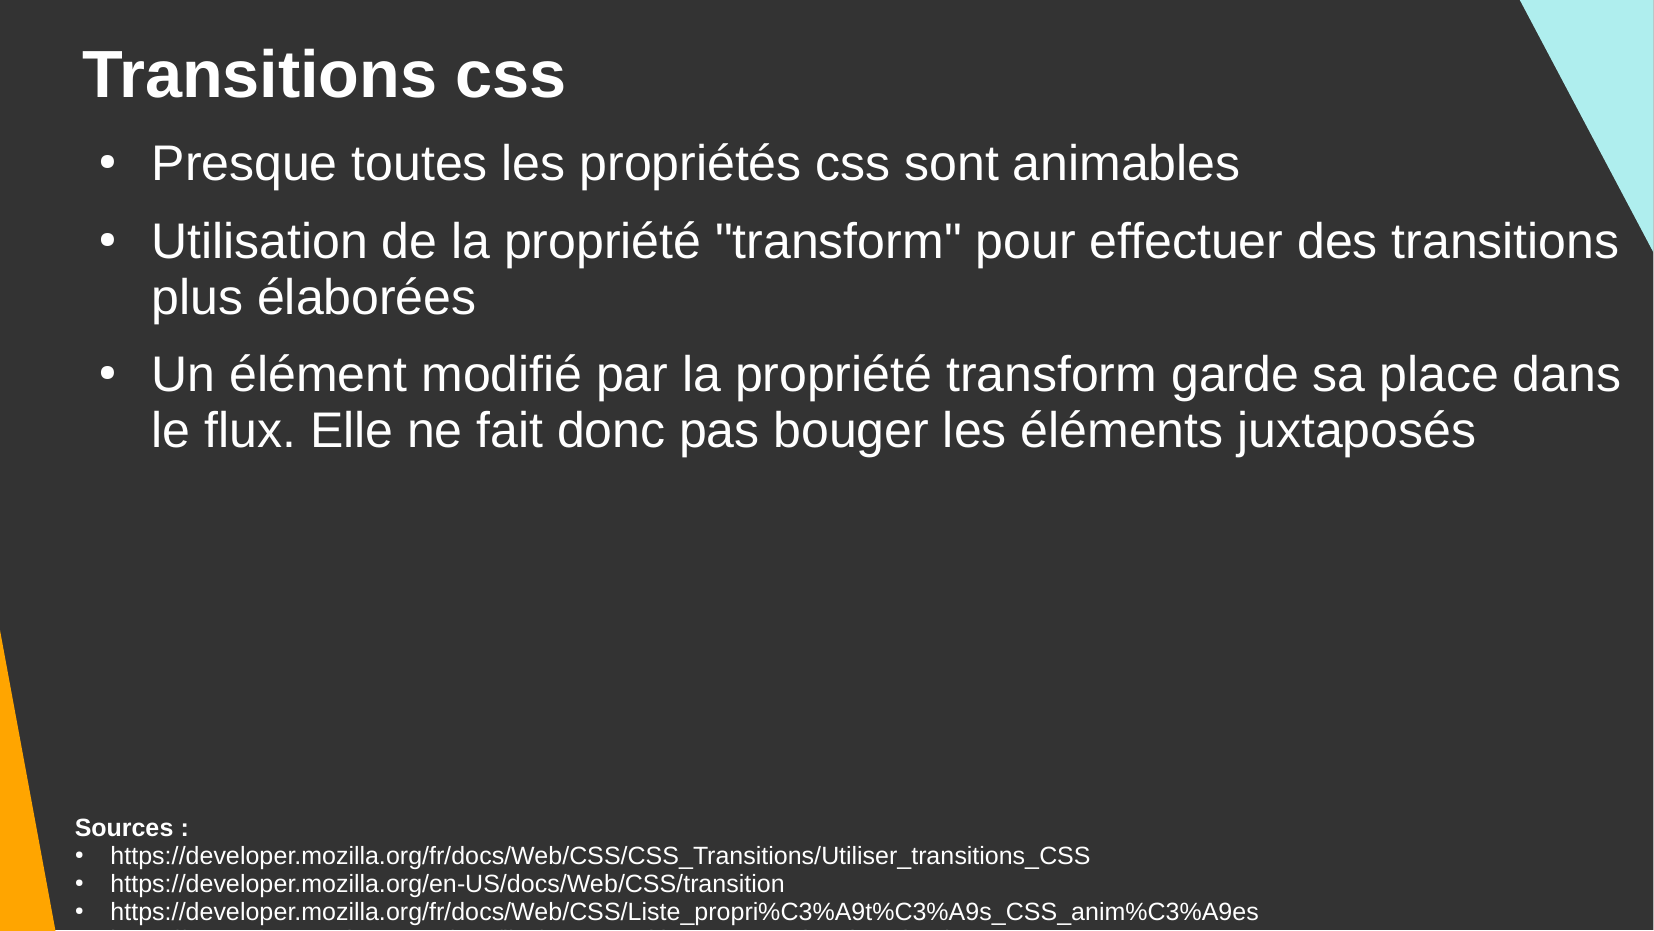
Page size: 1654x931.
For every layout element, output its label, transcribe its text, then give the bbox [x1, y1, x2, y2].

text_box [0, 630, 56, 931]
list Presque toutes les propriétés css sont animables Utilisation de la propriété "transform" pour effectuer des transitions plus élaborées Un élément modifié par la propriété transform garde sa place dans le flux. Elle ne fait donc pas bouger les éléments juxtaposés [80, 135, 1630, 745]
title Transitions css [82, 37, 1571, 114]
text_box Sources : https://developer.mozilla.org/fr/docs/Web/CSS/CSS_Transitions/Utiliser_transitions_CSS https://developer.mozilla.org/en-US/docs/Web/CSS/transition https://developer.mozilla.org/fr/docs/Web/CSS/Liste_propri%C3%A9t%C3%A9s_CSS_anim%C3%A9es https://www.alsacreations.com/tuto/lire/873-transitions-css3-animations.html [60, 806, 1546, 931]
text_box [1519, 0, 1654, 254]
